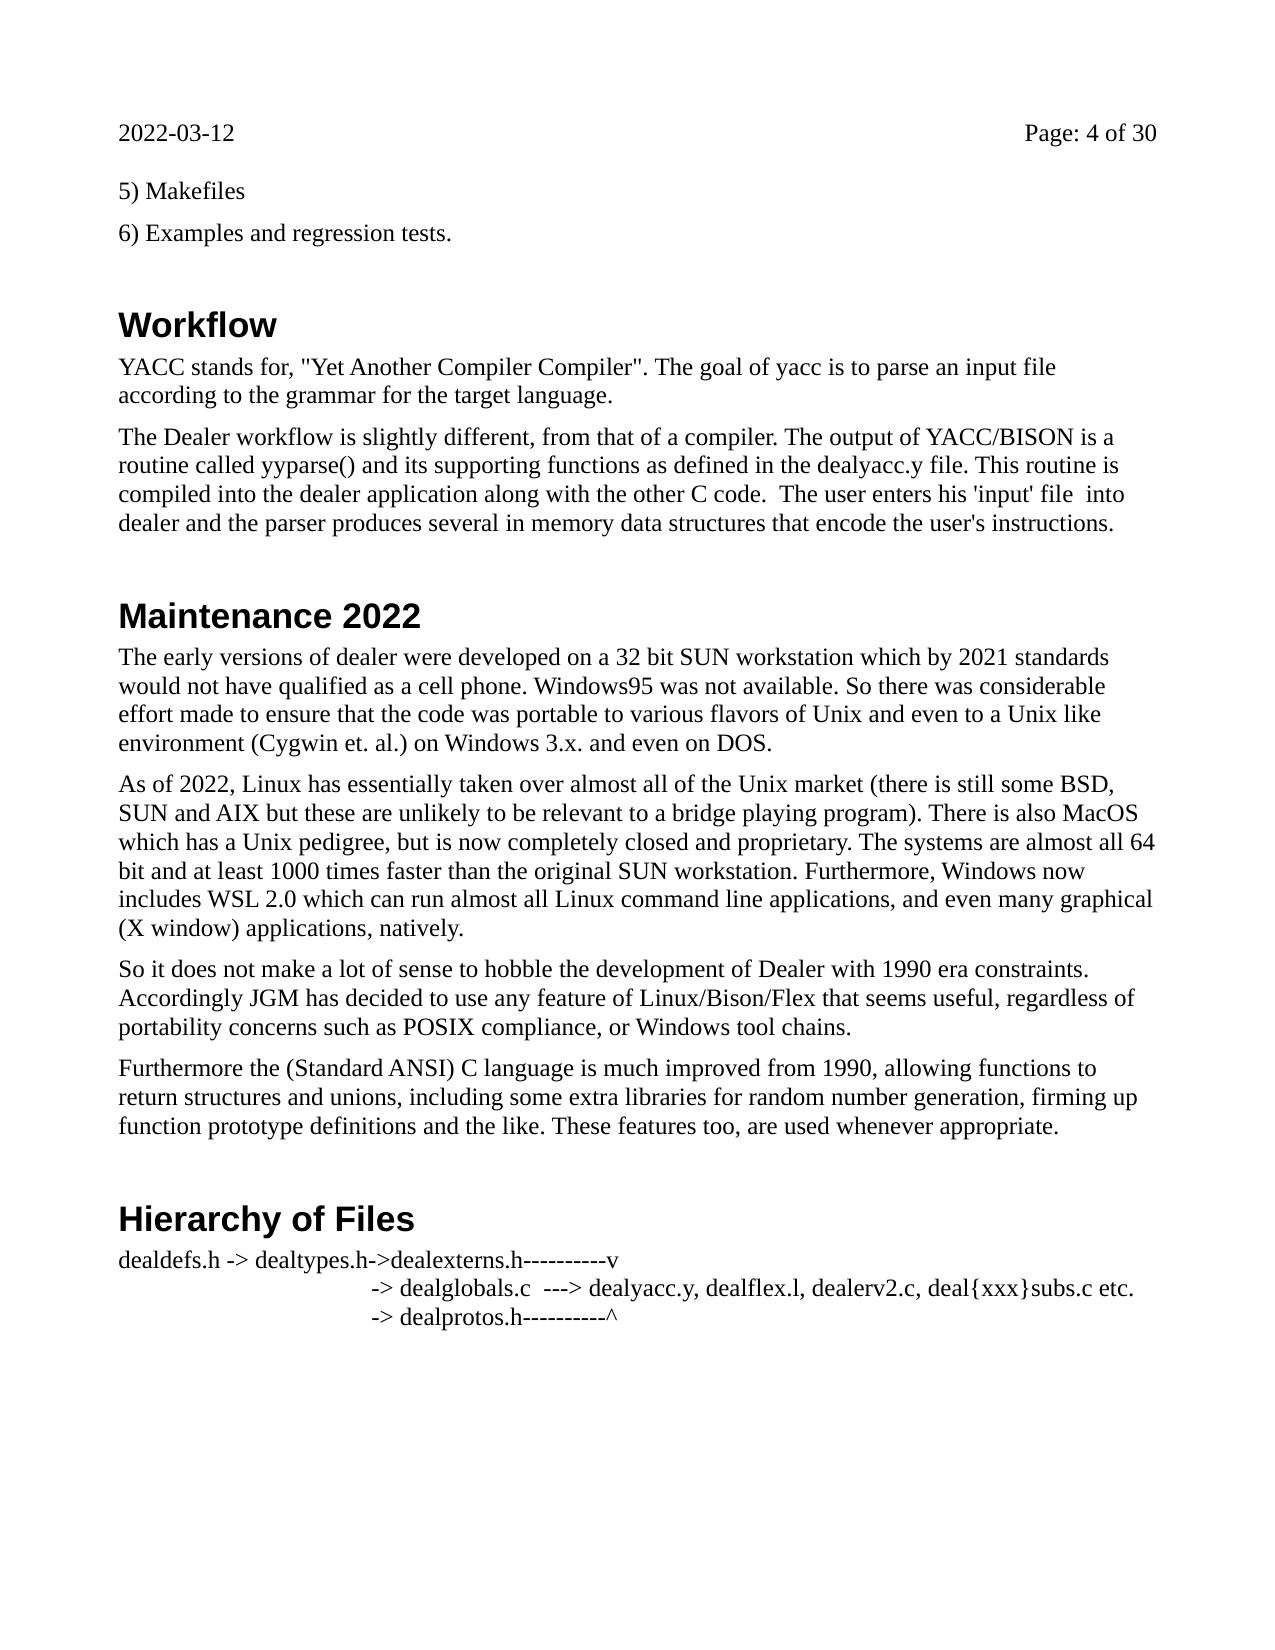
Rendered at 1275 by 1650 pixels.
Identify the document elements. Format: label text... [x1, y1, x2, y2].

subtitle Maintenance 2022 [118, 595, 1157, 636]
text dealdefs.h -> dealtypes.h->dealexterns.h----------v [118, 1245, 1157, 1273]
text 5) Makefiles [118, 176, 1157, 205]
subtitle Hierarchy of Files [118, 1198, 1157, 1238]
text Furthermore the (Standard ANSI) C language is much improved from 1990, allowing functions to return structures and unions, including some extra libraries for random number generation, firming up function prototype definitions and the like. These features too, are used whenever appropriate. [118, 1053, 1157, 1139]
text The early versions of dealer were developed on a 32 bit SUN workstation which by 2021 standards would not have qualified as a cell phone. Windows95 was not available. So there was considerable effort made to ensure that the code was portable to various flavors of Unix and even to a Unix like environment (Cygwin et. al.) on Windows 3.x. and even on DOS. [118, 642, 1157, 757]
text -> dealprotos.h----------^ [118, 1302, 1157, 1331]
subtitle Workflow [118, 305, 1157, 345]
text -> dealglobals.c ---> dealyacc.y, dealflex.l, dealerv2.c, deal{xxx}subs.c etc. [118, 1273, 1157, 1302]
text YACC stands for, "Yet Another Compiler Compiler". The goal of yacc is to parse an input file according to the grammar for the target language. [118, 352, 1157, 409]
text So it does not make a lot of sense to hobble the development of Dealer with 1990 era constraints. Accordingly JGM has decided to use any feature of Linux/Bison/Flex that seems useful, regardless of portability concerns such as POSIX compliance, or Windows tool chains. [118, 954, 1157, 1041]
text 6) Examples and regression tests. [118, 218, 1157, 246]
text As of 2022, Linux has essentially taken over almost all of the Unix market (there is still some BSD, SUN and AIX but these are unlikely to be relevant to a bridge playing program). There is also MacOS which has a Unix pedigree, but is now completely closed and proprietary. The systems are almost all 64 bit and at least 1000 times faster than the original SUN workstation. Furthermore, Windows now includes WSL 2.0 which can run almost all Linux command line applications, and even many graphical (X window) applications, natively. [118, 769, 1157, 942]
text The Dealer workflow is slightly different, from that of a compiler. The output of YACC/BISON is a routine called yyparse() and its supporting functions as defined in the dealyacc.y file. This routine is compiled into the dealer application along with the other C code. The user enters his 'input' file into dealer and the parser produces several in memory data structures that encode the user's instructions. [118, 422, 1157, 537]
